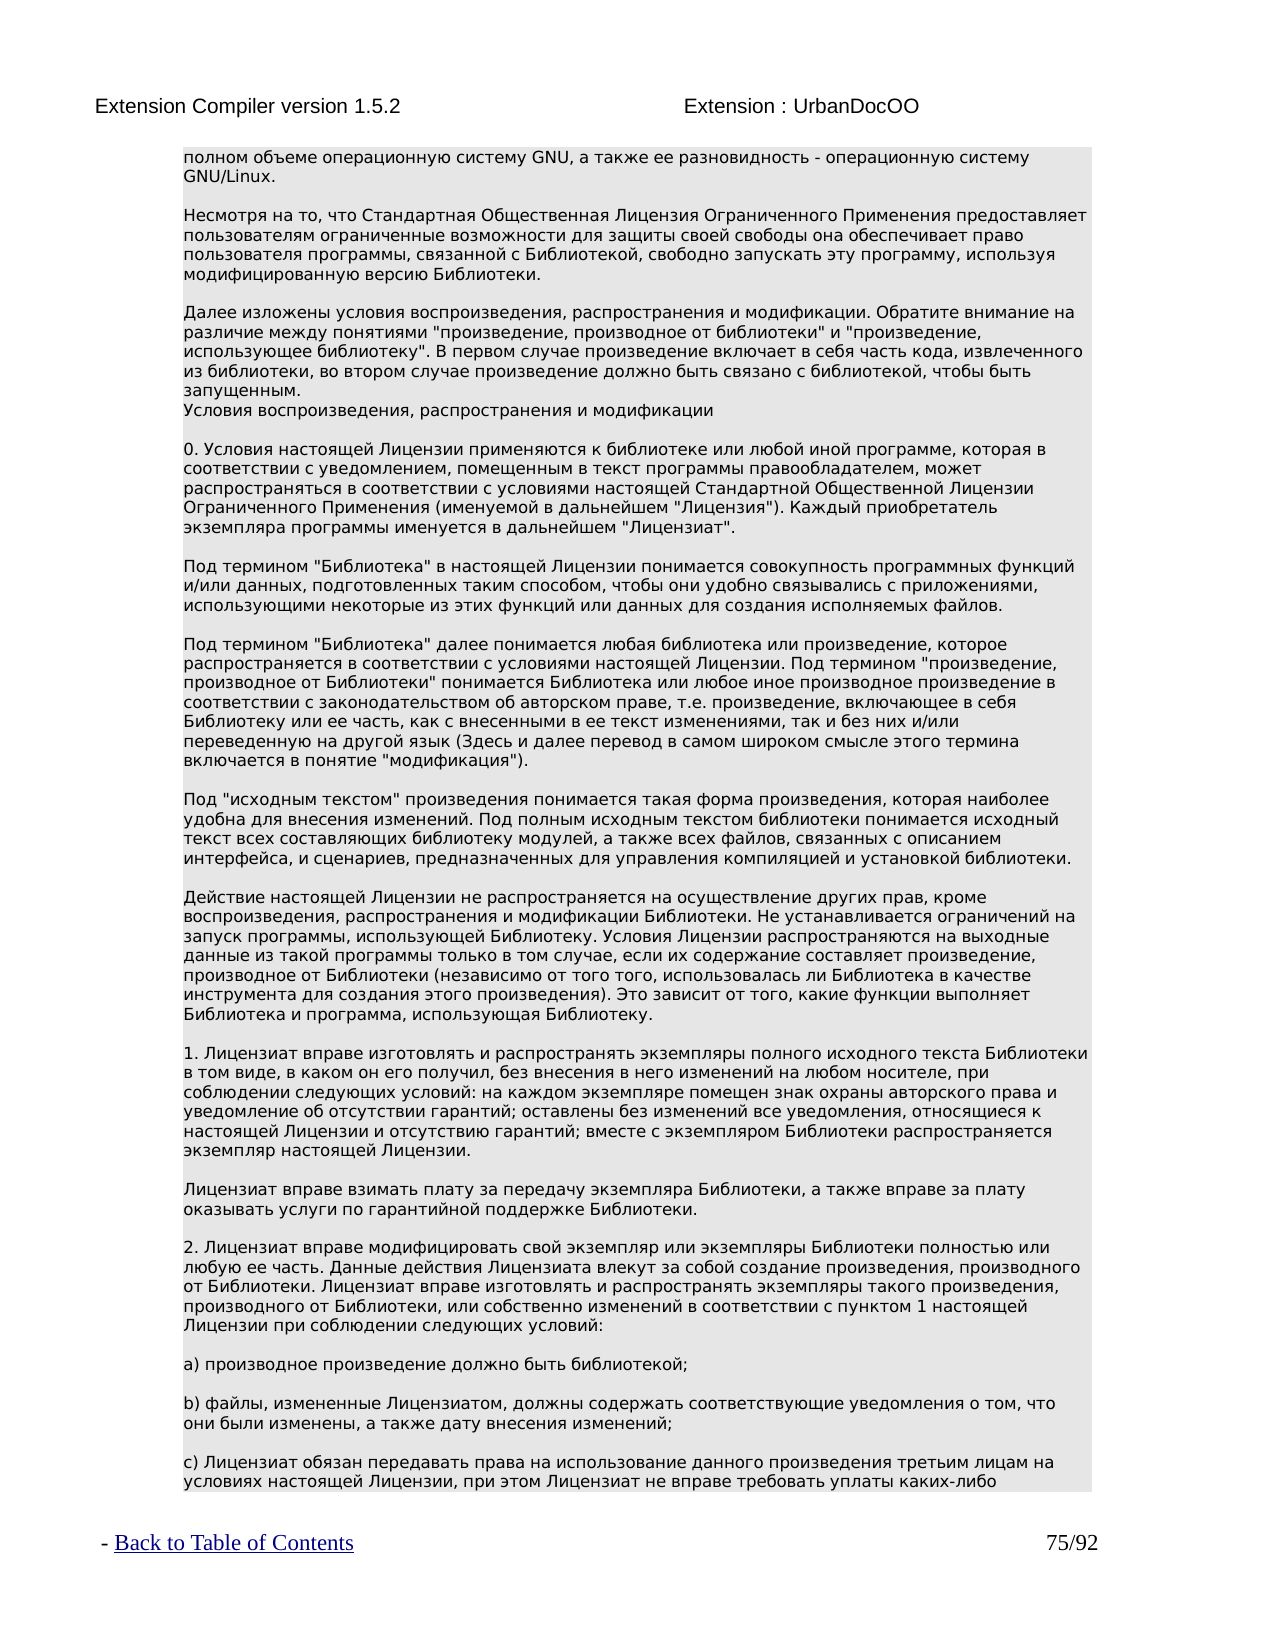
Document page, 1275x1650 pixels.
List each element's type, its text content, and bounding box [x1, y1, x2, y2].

text Условия воспроизведения, распространения и модификации [183, 401, 1092, 420]
text c) Лицензиат обязан передавать права на использование данного произведения третьим лицам на условиях настоящей Лицензии, при этом Лицензиат не вправе требовать уплаты каких-либо [183, 1453, 1092, 1492]
text b) файлы, измененные Лицензиатом, должны содержать соответствующие уведомления о том, что они были изменены, а также дату внесения изменений; [183, 1394, 1092, 1433]
text Под термином "Библиотека" в настоящей Лицензии понимается совокупность программных функций и/или данных, подготовленных таким способом, чтобы они удобно связывались с приложениями, использующими некоторые из этих функций или данных для создания исполняемых файлов. [183, 557, 1092, 615]
text 0. Условия настоящей Лицензии применяются к библиотеке или любой иной программе, которая в соответствии с уведомлением, помещенным в текст программы правообладателем, может распространяться в соответствии с условиями настоящей Стандартной Общественной Лицензии Ограниченного Применения (именуемой в дальнейшем "Лицензия"). Каждый приобретатель экземпляра программы именуется в дальнейшем "Лицензиат". [183, 440, 1092, 537]
text Лицензиат вправе взимать плату за передачу экземпляра Библиотеки, а также вправе за плату оказывать услуги по гарантийной поддержке Библиотеки. [183, 1180, 1092, 1219]
text a) производное произведение должно быть библиотекой; [183, 1355, 1092, 1375]
text Под "исходным текстом" произведения понимается такая форма произведения, которая наиболее удобна для внесения изменений. Под полным исходным текстом библиотеки понимается исходный текст всех составляющих библиотеку модулей, а также всех файлов, связанных с описанием интерфейса, и сценариев, предназначенных для управления компиляцией и установкой библиотеки. [183, 790, 1092, 868]
text 1. Лицензиат вправе изготовлять и распространять экземпляры полного исходного текста Библиотеки в том виде, в каком он его получил, без внесения в него изменений на любом носителе, при соблюдении следующих условий: на каждом экземпляре помещен знак охраны авторского права и уведомление об отсутствии гарантий; оставлены без изменений все уведомления, относящиеся к настоящей Лицензии и отсутствию гарантий; вместе с экземпляром Библиотеки распространяется экземпляр настоящей Лицензии. [183, 1043, 1092, 1160]
text Действие настоящей Лицензии не распространяется на осуществление других прав, кроме воспроизведения, распространения и модификации Библиотеки. Не устанавливается ограничений на запуск программы, использующей Библиотеку. Условия Лицензии распространяются на выходные данные из такой программы только в том случае, если их содержание составляет произведение, производное от Библиотеки (независимо от того того, использовалась ли Библиотека в качестве инструмента для создания этого произведения). Это зависит от того, какие функции выполняет Библиотека и программа, использующая Библиотеку. [183, 888, 1092, 1024]
text Далее изложены условия воспроизведения, распространения и модификации. Обратите внимание на различие между понятиями "произведение, производное от библиотеки" и "произведение, использующее библиотеку". В первом случае произведение включает в себя часть кода, извлеченного из библиотеки, во втором случае произведение должно быть связано с библиотекой, чтобы быть запущенным. [183, 303, 1092, 401]
text Несмотря на то, что Стандартная Общественная Лицензия Ограниченного Применения предоставляет пользователям ограниченные возможности для защиты своей свободы она обеспечивает право пользователя программы, связанной с Библиотекой, свободно запускать эту программу, используя модифицированную версию Библиотеки. [183, 206, 1092, 284]
text Под термином "Библиотека" далее понимается любая библиотека или произведение, которое распространяется в соответствии с условиями настоящей Лицензии. Под термином "произведение, производное от Библиотеки" понимается Библиотека или любое иное производное произведение в соответствии с законодательством об авторском праве, т.е. произведение, включающее в себя Библиотеку или ее часть, как с внесенными в ее текст изменениями, так и без них и/или переведенную на другой язык (Здесь и далее перевод в самом широком смысле этого термина включается в понятие "модификация"). [183, 634, 1092, 771]
text 2. Лицензиат вправе модифицировать свой экземпляр или экземпляры Библиотеки полностью или любую ее часть. Данные действия Лицензиата влекут за собой создание произведения, производного от Библиотеки. Лицензиат вправе изготовлять и распространять экземпляры такого произведения, производного от Библиотеки, или собственно изменений в соответствии с пунктом 1 настоящей Лицензии при соблюдении следующих условий: [183, 1238, 1092, 1336]
text полном объеме операционную систему GNU, а также ее разновидность - операционную систему GNU/Linux. [183, 147, 1092, 186]
